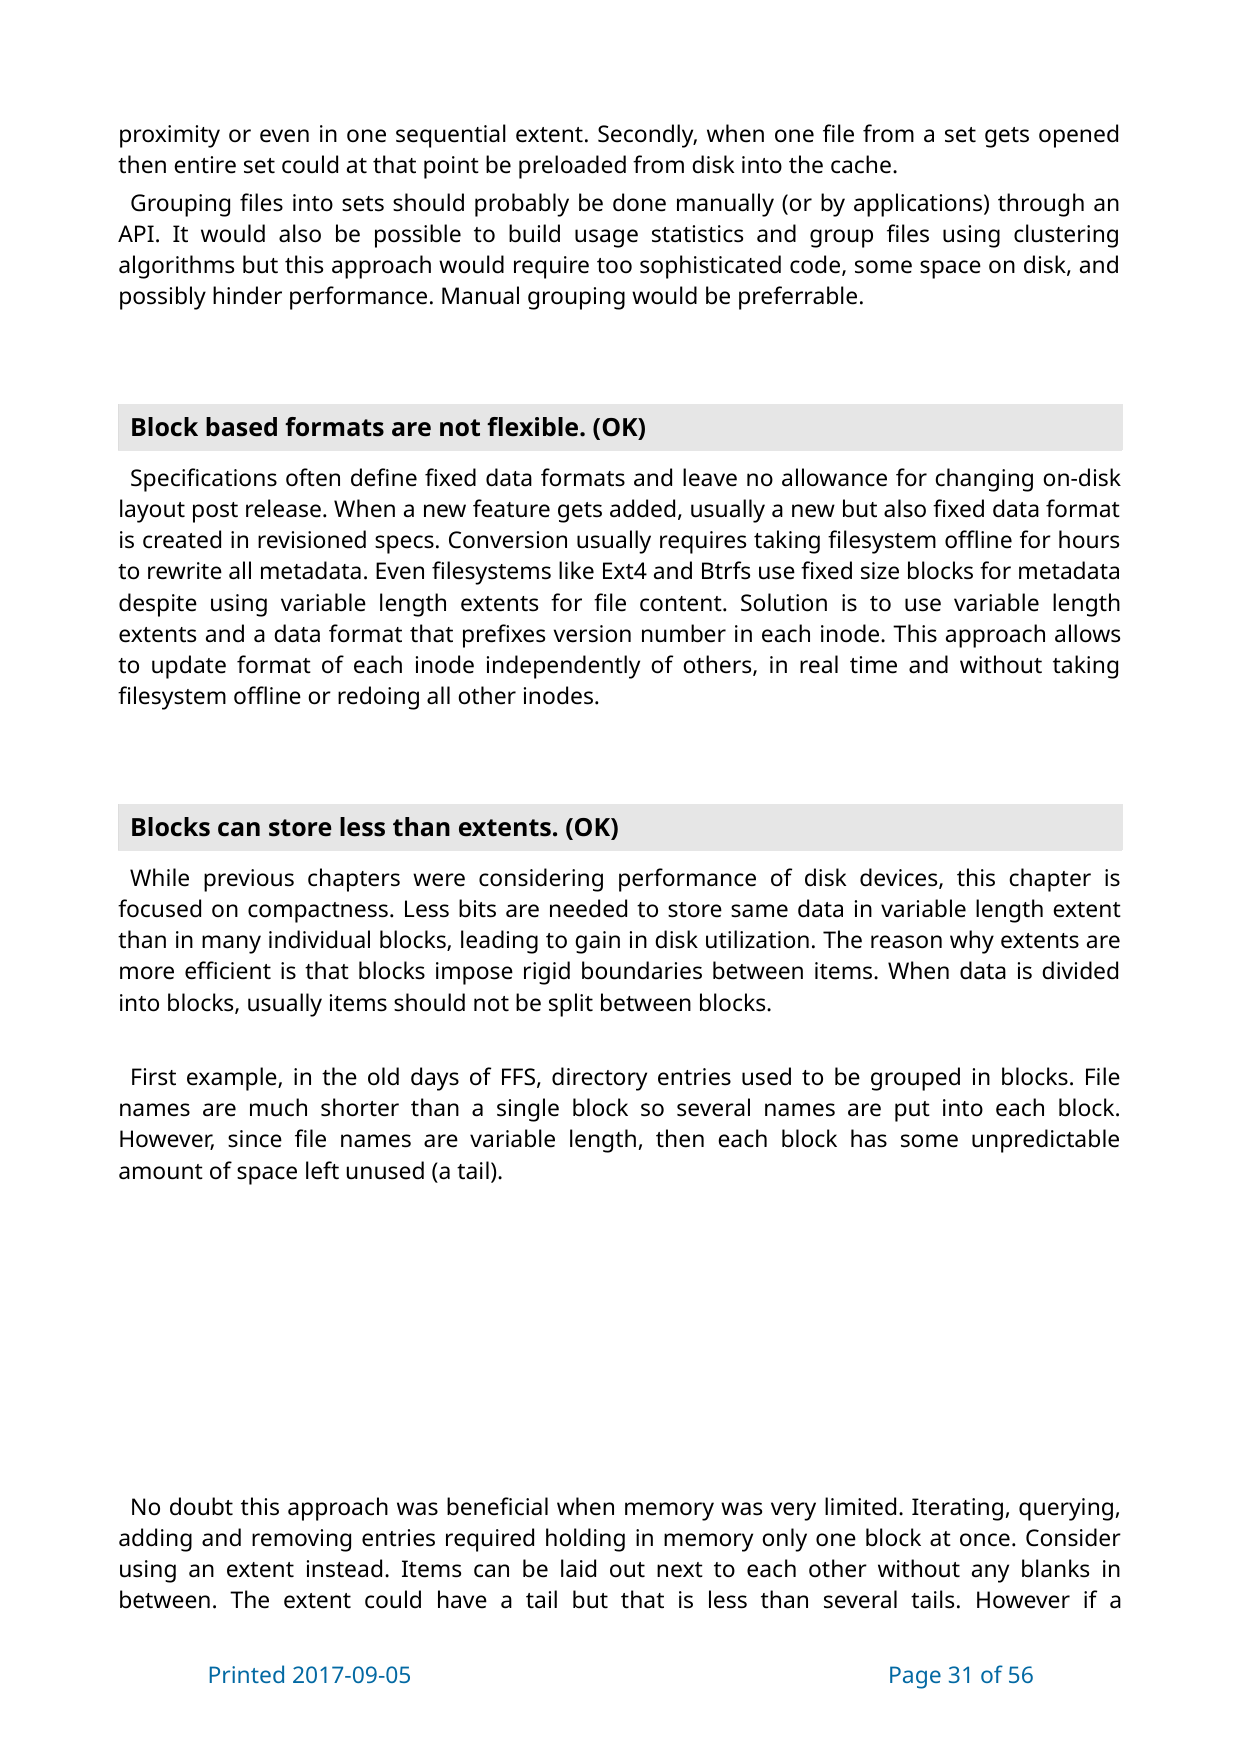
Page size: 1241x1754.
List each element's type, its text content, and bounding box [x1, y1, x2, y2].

text While previous chapters were considering performance of disk devices, this chapter is focused on compactness. Less bits are needed to store same data in variable length extent than in many individual blocks, leading to gain in disk utilization. The reason why extents are more efficient is that blocks impose rigid boundaries between items. When data is divided into blocks, usually items should not be split between blocks. [118, 862, 1122, 1018]
subtitle Block based formats are not flexible. (OK) [119, 405, 1122, 450]
text No doubt this approach was beneficial when memory was very limited. Iterating, querying, adding and removing entries required holding in memory only one block at once. Consider using an extent instead. Items can be laid out next to each other without any blanks in between. The extent could have a tail but that is less than several tails. However if a [118, 1491, 1122, 1616]
text Specifications often define fixed data formats and leave no allowance for changing on-disk layout post release. When a new feature gets added, usually a new but also fixed data format is created in revisioned specs. Conversion usually requires taking filesystem offline for hours to rewrite all metadata. Even filesystems like Ext4 and Btrfs use fixed size blocks for metadata despite using variable length extents for file content. Solution is to use variable length extents and a data format that prefixes version number in each inode. This approach allows to update format of each inode independently of others, in real time and without taking filesystem offline or redoing all other inodes. [118, 462, 1122, 712]
text proximity or even in one sequential extent. Secondly, when one file from a set gets opened then entire set could at that point be preloaded from disk into the cache. [118, 118, 1122, 181]
text Grouping files into sets should probably be done manually (or by applications) through an API. It would also be possible to build usage statistics and group files using clustering algorithms but this approach would require too sophisticated code, some space on disk, and possibly hinder performance. Manual grouping would be preferrable. [118, 187, 1122, 312]
subtitle Blocks can store less than extents. (OK) [119, 805, 1122, 850]
text First example, in the old days of FFS, directory entries used to be grouped in blocks. File names are much shorter than a single block so several names are put into each block. However, since file names are variable length, then each block has some unpredictable amount of space left unused (a tail). [118, 1061, 1122, 1186]
